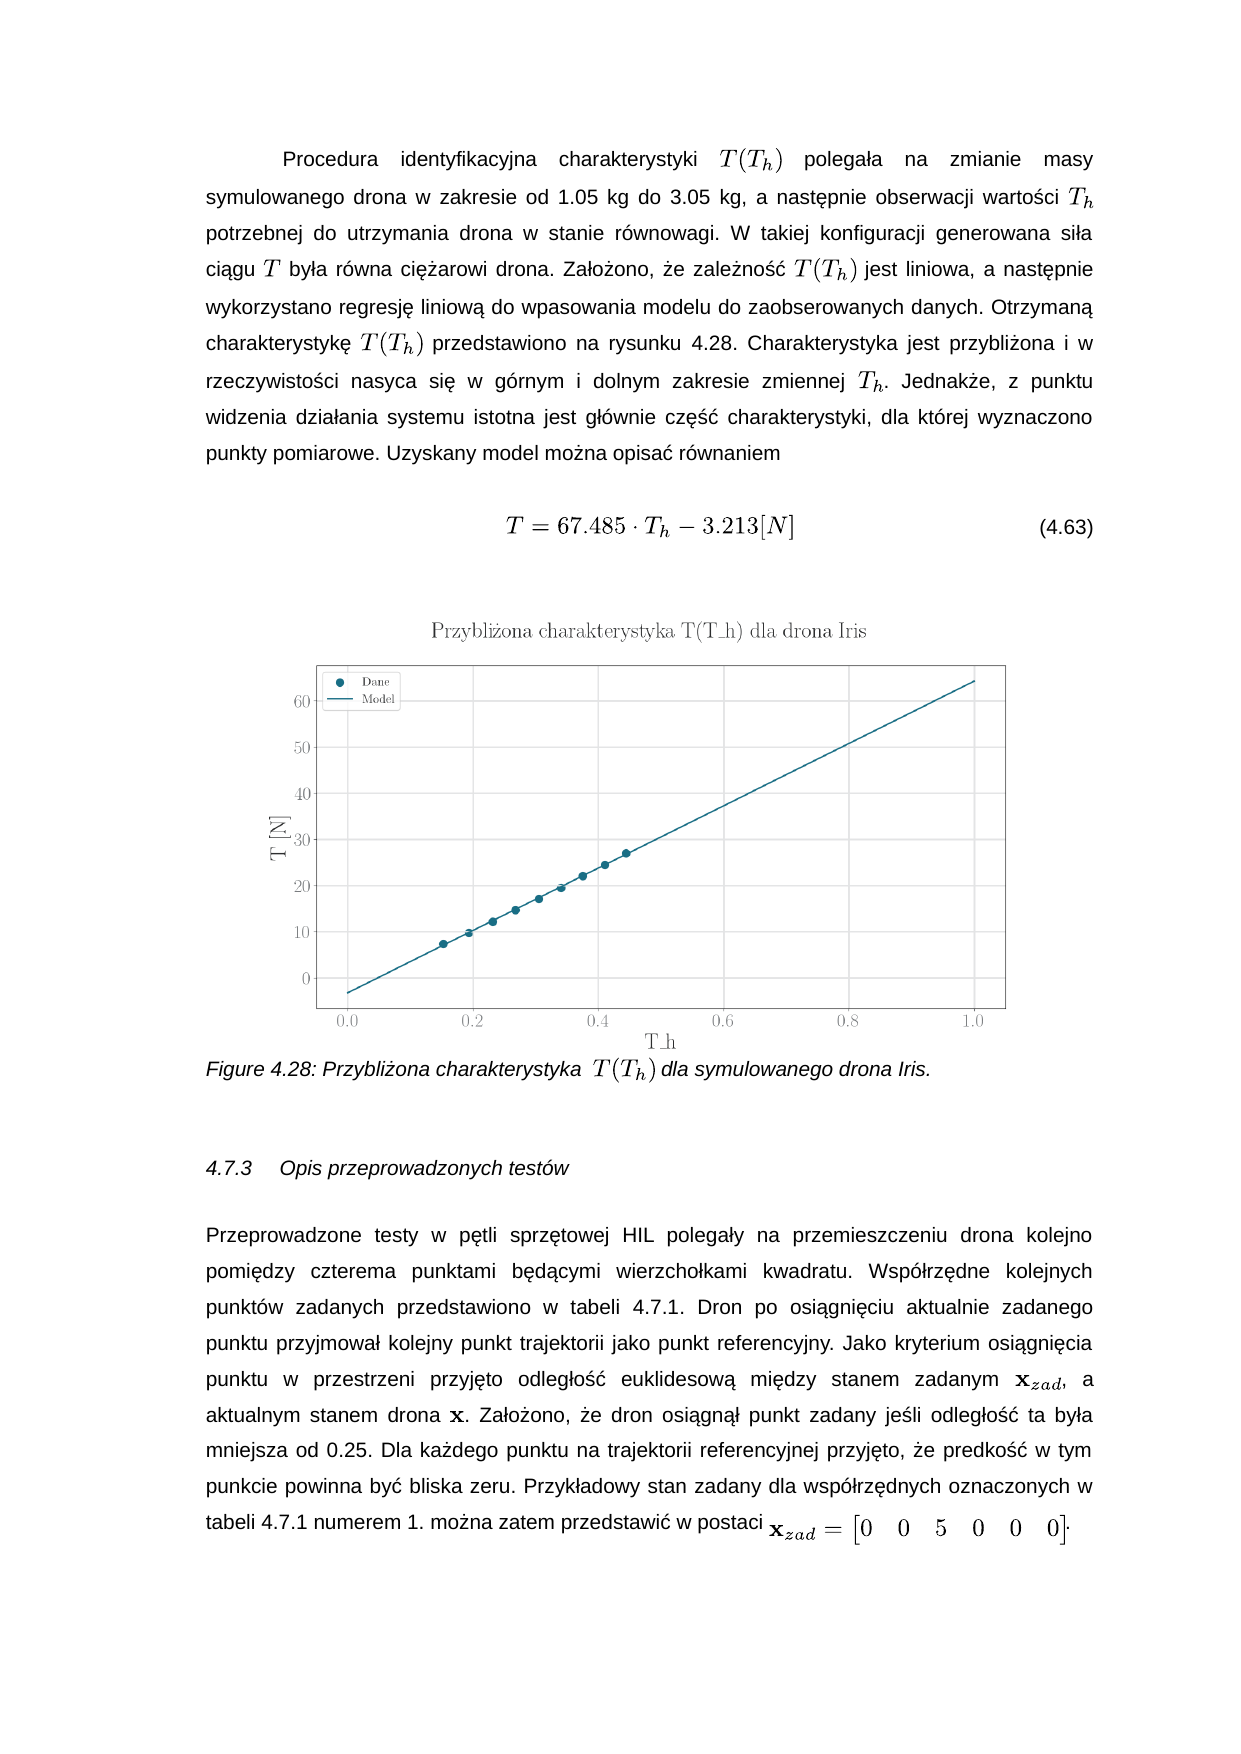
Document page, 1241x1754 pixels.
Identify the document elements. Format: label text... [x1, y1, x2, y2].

text dla symulowanego drona Iris. [650, 1057, 1093, 1083]
text Przeprowadzone testy w pętli sprzętowej HIL polegały na przemieszczeniu drona kolejno pomiędzy czterema punktami będącymi wierzchołkami kwadratu. Współrzędne kolejnych punktów zadanych przedstawiono w tabeli 4.7.1. Dron po osiągnięciu aktualnie zadanego punktu przyjmował kolejny punkt trajektorii jako punkt referencyjny. Jako kryterium osiągnięcia punktu w przestrzeni przyjęto odległość euklidesową między stanem zadanym , a aktualnym stanem drona . Założono, że dron osiągnął punkt zadany jeśli odległość ta była mniejsza od 0.25. Dla każdego punktu na trajektorii referencyjnej przyjęto, że predkość w tym punkcie powinna być bliska zeru. Przykładowy stan zadany dla współrzędnych oznaczonych w tabeli 4.7.1 numerem 1. można zatem przedstawić w postaci . [206, 1223, 1093, 1545]
text (4.63) [793, 514, 1093, 540]
text Procedura identyfikacyjna charakterystyki polegała na zmianie masy symulowanego drona w zakresie od 1.05 kg do 3.05 kg, a następnie obserwacji wartości potrzebnej do utrzymania drona w stanie równowagi. W takiej konfiguracji generowana siła ciągu była równa ciężarowi drona. Założono, że zależność jest liniowa, a następnie wykorzystano regresję liniową do wpasowania modelu do zaobserowanych danych. Otrzymaną charakterystykę przedstawiono na rysunku 4.28. Charakterystyka jest przybliżona i w rzeczywistości nasyca się w górnym i dolnym zakresie zmiennej . Jednakże, z punktu widzenia działania systemu istotna jest głównie część charakterystyki, dla której wyznaczono punkty pomiarowe. Uzyskany model można opisać równaniem [206, 147, 1093, 464]
picture [205, 612, 1094, 1057]
text Figure 4.28: Przybliżona charakterystyka [206, 1057, 618, 1083]
subtitle Opis przeprowadzonych testów [206, 1156, 1093, 1179]
text [206, 514, 761, 540]
